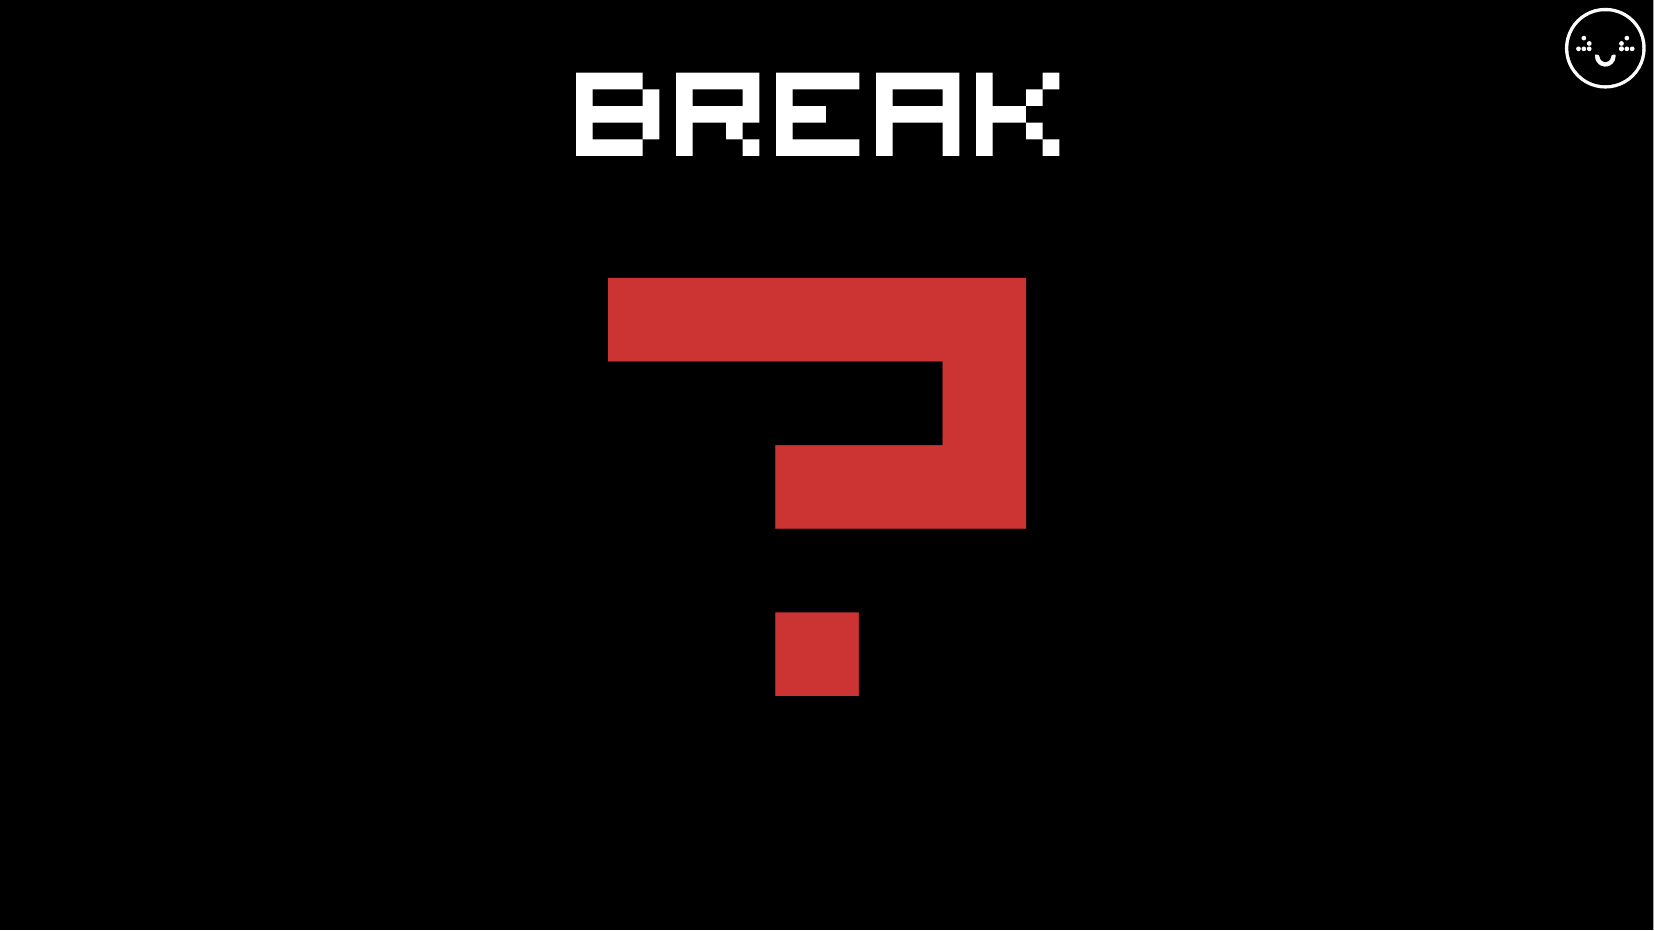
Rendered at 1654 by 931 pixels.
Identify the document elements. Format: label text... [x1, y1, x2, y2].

text_box ? [147, 110, 1571, 864]
title Break [82, 37, 1571, 193]
